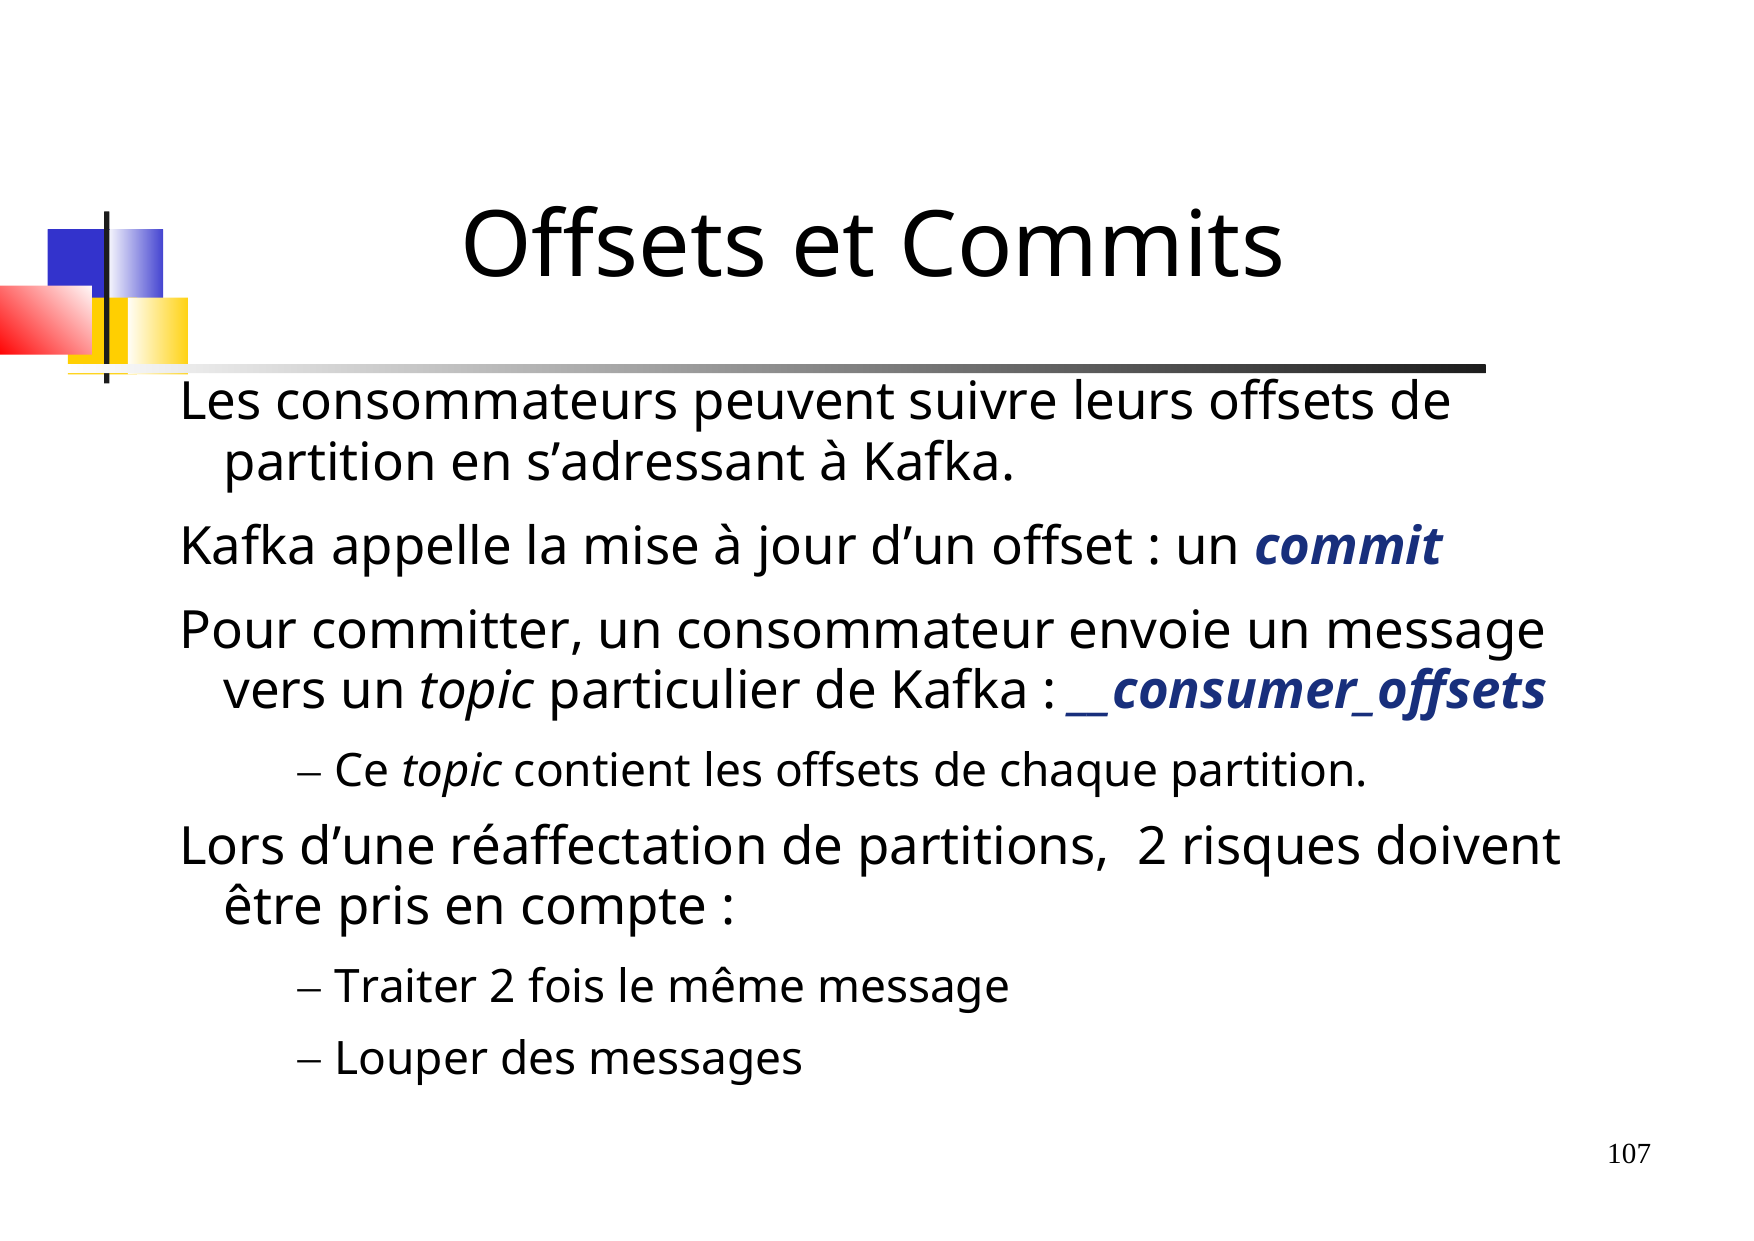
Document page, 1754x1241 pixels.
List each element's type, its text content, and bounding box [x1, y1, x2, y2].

title Offsets et Commits [179, 139, 1567, 351]
list Les consommateurs peuvent suivre leurs offsets de partition en s’adressant à Kafka. Kafka appelle la mise à jour d’un offset : un commit Pour committer, un consommateur envoie un message vers un topic particulier de Kafka : __consumer_offsets Ce topic contient les offsets de chaque partition. Lors d’une réaffectation de partitions, 2 risques doivent être pris en compte : Traiter 2 fois le même message Louper des messages [179, 371, 1567, 1091]
